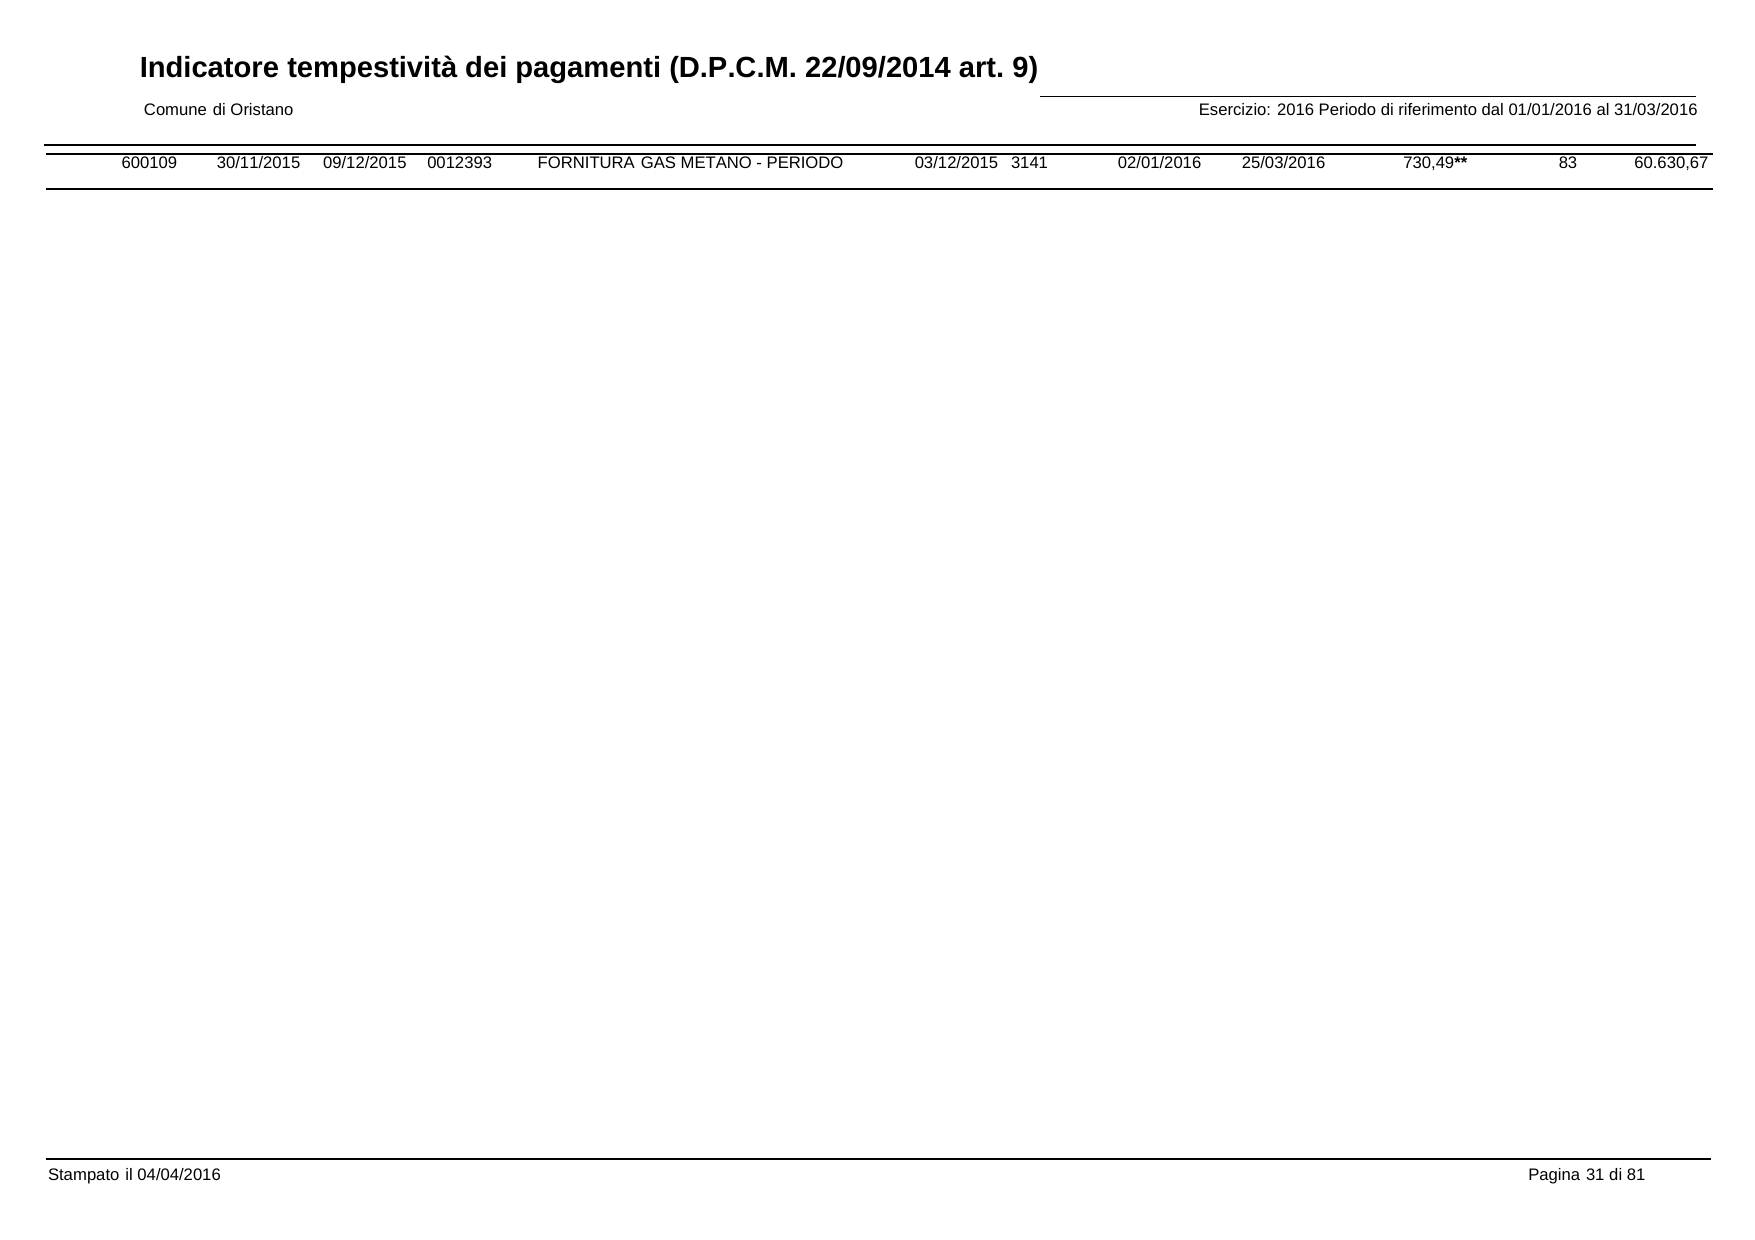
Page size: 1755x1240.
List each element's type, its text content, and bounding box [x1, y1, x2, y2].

table_cell 25/03/2016 [1221, 155, 1352, 188]
table_cell FORNITURA GAS METANO - PERIODO [515, 155, 911, 188]
table_cell 60.630,67 [1594, 155, 1712, 188]
table_cell 600109 [46, 155, 197, 188]
table_cell 730,49** [1353, 155, 1513, 188]
table_cell 0012393 [417, 155, 515, 188]
table_cell 83 [1513, 155, 1594, 188]
table_cell 03/12/2015 3141 [911, 155, 1082, 188]
table_cell 30/11/2015 [197, 155, 311, 188]
table_cell 02/01/2016 [1082, 155, 1221, 188]
table_cell 09/12/2015 [311, 155, 417, 188]
